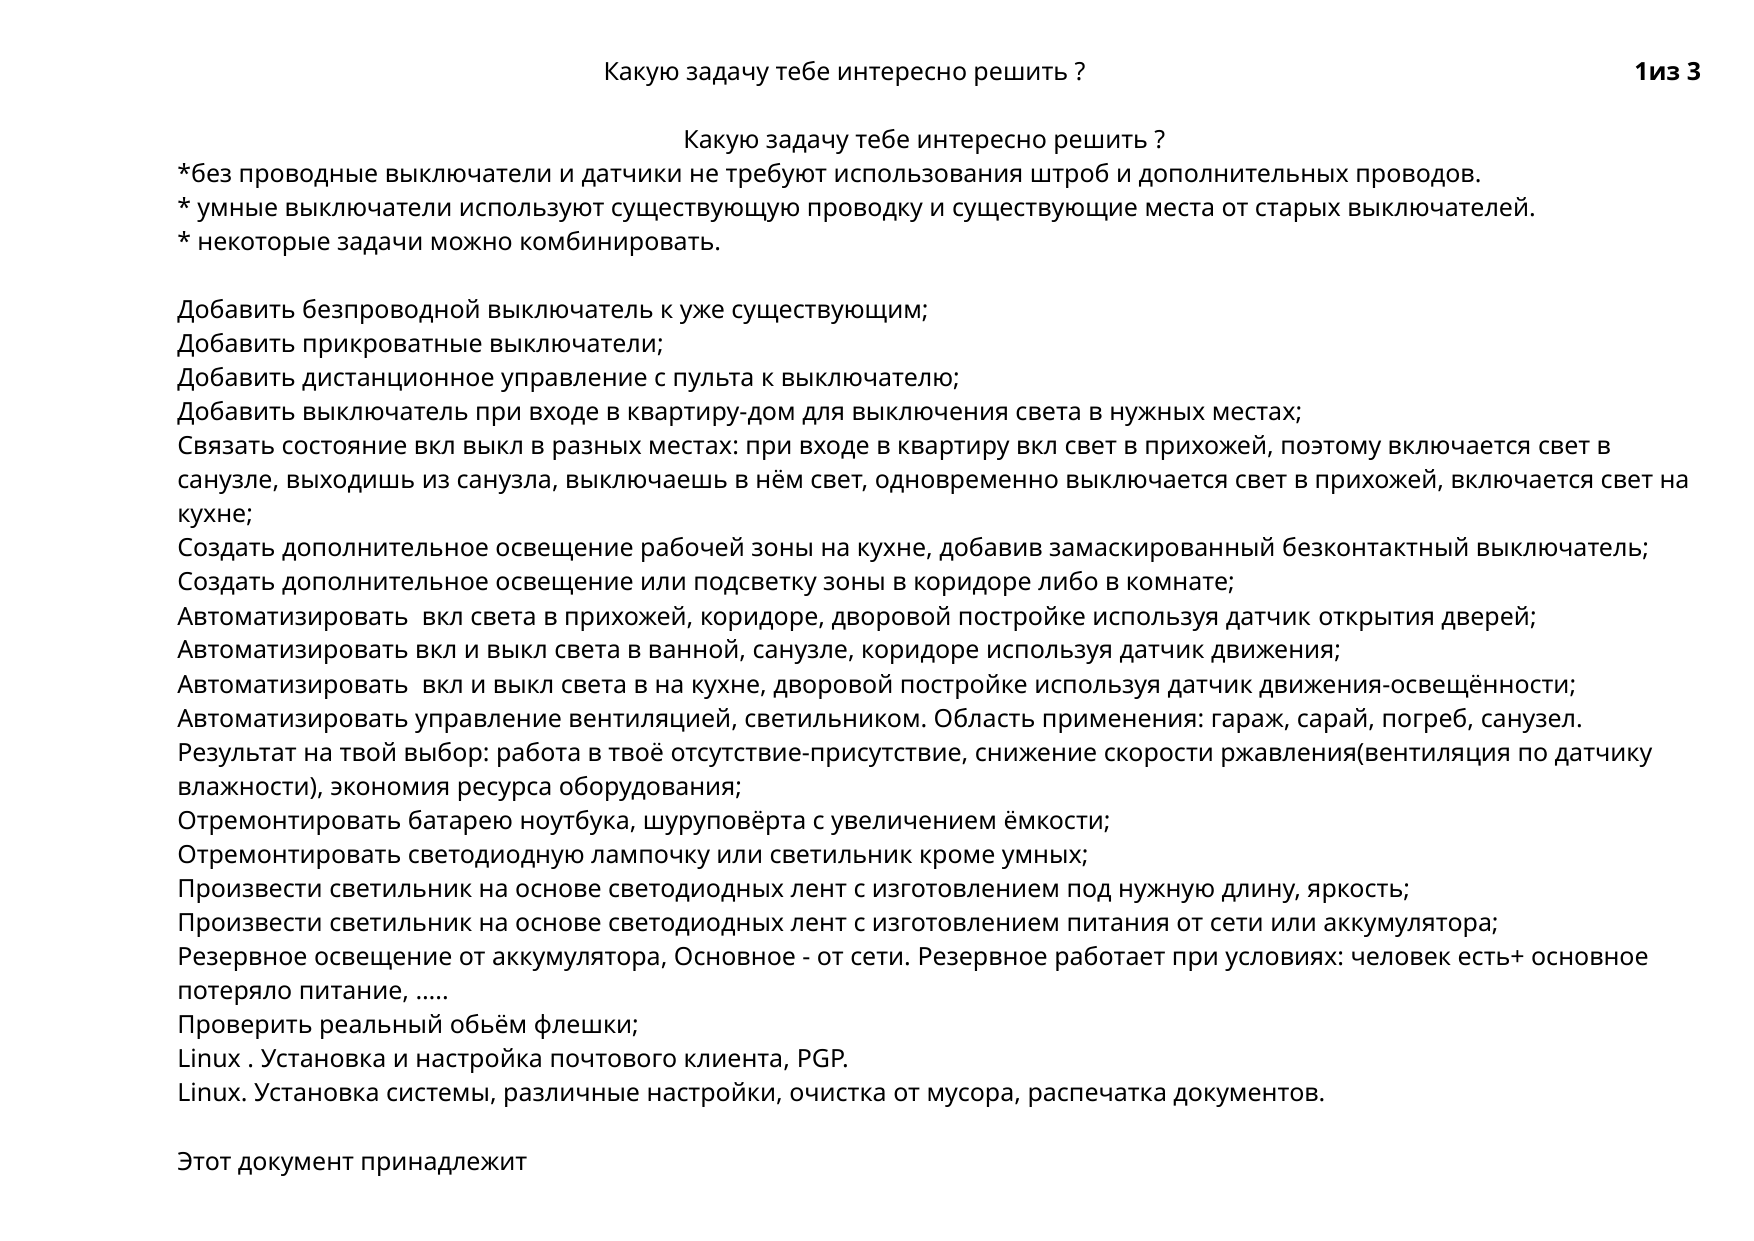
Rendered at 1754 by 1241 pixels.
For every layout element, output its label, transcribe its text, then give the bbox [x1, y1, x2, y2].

text *без проводные выключатели и датчики не требуют использования штроб и дополнительных проводов. [177, 155, 1701, 189]
text Автоматизировать вкл и выкл света в ванной, санузле, коридоре используя датчик движения; [177, 632, 1701, 666]
text Отремонтировать светодиодную лампочку или светильник кроме умных; [177, 837, 1701, 871]
text Автоматизировать вкл света в прихожей, коридоре, дворовой постройке используя датчик открытия дверей; [177, 598, 1701, 632]
text Добавить прикроватные выключатели; [177, 326, 1701, 360]
text Произвести светильник на основе светодиодных лент с изготовлением питания от сети или аккумулятора; Резервное освещение от аккумулятора, Основное - от сети. Резервное работает при условиях: человек есть+ основное потеряло питание, ….. Проверить реальный обьём флешки; Linux . Установка и настройка почтового клиента, PGP. Linux. Установка системы, различные настройки, очистка от мусора, распечатка документов. [177, 905, 1701, 1109]
text Создать дополнительное освещение или подсветку зоны в коридоре либо в комнате; [177, 564, 1701, 598]
text Создать дополнительное освещение рабочей зоны на кухне, добавив замаскированный безконтактный выключатель; [177, 530, 1701, 564]
text * умные выключатели используют существующую проводку и существующие места от старых выключателей. [177, 189, 1701, 223]
text Автоматизировать управление вентиляцией, светильником. Область применения: гараж, сарай, погреб, санузел. Результат на твой выбор: работа в твоё отсутствие-присутствие, снижение скорости ржавления(вентиляция по датчику влажности), экономия ресурса оборудования; [177, 700, 1701, 802]
text Связать состояние вкл выкл в разных местах: при входе в квартиру вкл свет в прихожей, поэтому включается свет в санузле, выходишь из санузла, выключаешь в нём свет, одновременно выключается свет в прихожей, включается свет на кухне; [177, 428, 1701, 530]
text Произвести светильник на основе светодиодных лент с изготовлением под нужную длину, яркость; [177, 871, 1701, 905]
text Автоматизировать вкл и выкл света в на кухне, дворовой постройке используя датчик движения-освещённости; [177, 666, 1701, 700]
text * некоторые задачи можно комбинировать. [177, 223, 1701, 257]
text Какую задачу тебе интересно решить ? [148, 121, 1701, 155]
text Отремонтировать батарею ноутбука, шуруповёрта с увеличением ёмкости; [177, 802, 1701, 837]
text Добавить дистанционное управление с пульта к выключателю; [177, 360, 1701, 394]
text Этот документ принадлежит [177, 1143, 1701, 1177]
text Добавить безпроводной выключатель к уже существующим; [177, 292, 1701, 326]
text Добавить выключатель при входе в квартиру-дом для выключения света в нужных местах; [177, 394, 1701, 428]
